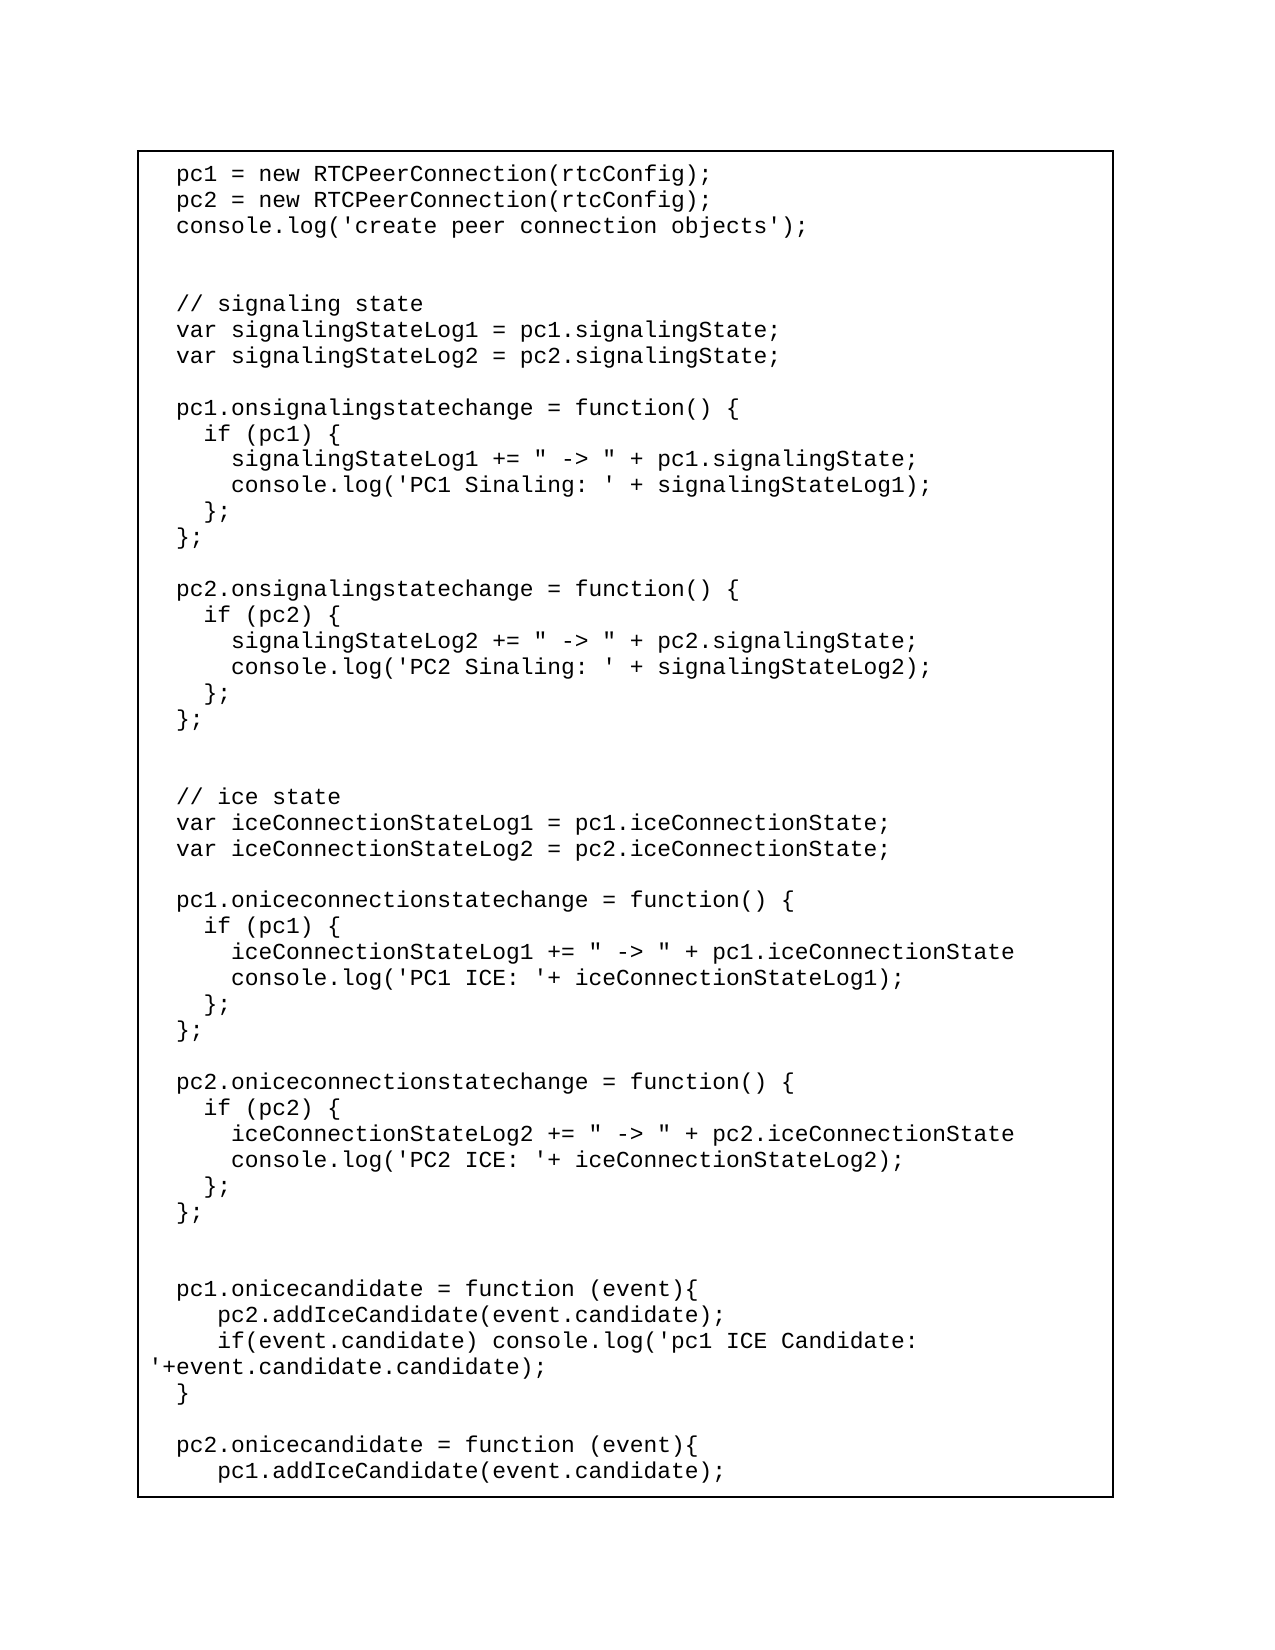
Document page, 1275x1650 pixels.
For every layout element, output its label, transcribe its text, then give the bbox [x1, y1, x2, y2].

table_header pc1 = new RTCPeerConnection(rtcConfig); pc2 = new RTCPeerConnection(rtcConfig); console.log('create peer connection objects'); // signaling state var signalingStateLog1 = pc1.signalingState; var signalingStateLog2 = pc2.signalingState; pc1.onsignalingstatechange = function() { if (pc1) { signalingStateLog1 += " -> " + pc1.signalingState; console.log('PC1 Sinaling: ' + signalingStateLog1); }; }; pc2.onsignalingstatechange = function() { if (pc2) { signalingStateLog2 += " -> " + pc2.signalingState; console.log('PC2 Sinaling: ' + signalingStateLog2); }; }; // ice state var iceConnectionStateLog1 = pc1.iceConnectionState; var iceConnectionStateLog2 = pc2.iceConnectionState; pc1.oniceconnectionstatechange = function() { if (pc1) { iceConnectionStateLog1 += " -> " + pc1.iceConnectionState console.log('PC1 ICE: '+ iceConnectionStateLog1); }; }; pc2.oniceconnectionstatechange = function() { if (pc2) { iceConnectionStateLog2 += " -> " + pc2.iceConnectionState console.log('PC2 ICE: '+ iceConnectionStateLog2); }; }; pc1.onicecandidate = function (event){ pc2.addIceCandidate(event.candidate); if(event.candidate) console.log('pc1 ICE Candidate: '+event.candidate.candidate); } pc2.onicecandidate = function (event){ pc1.addIceCandidate(event.candidate); [139, 152, 1112, 1496]
